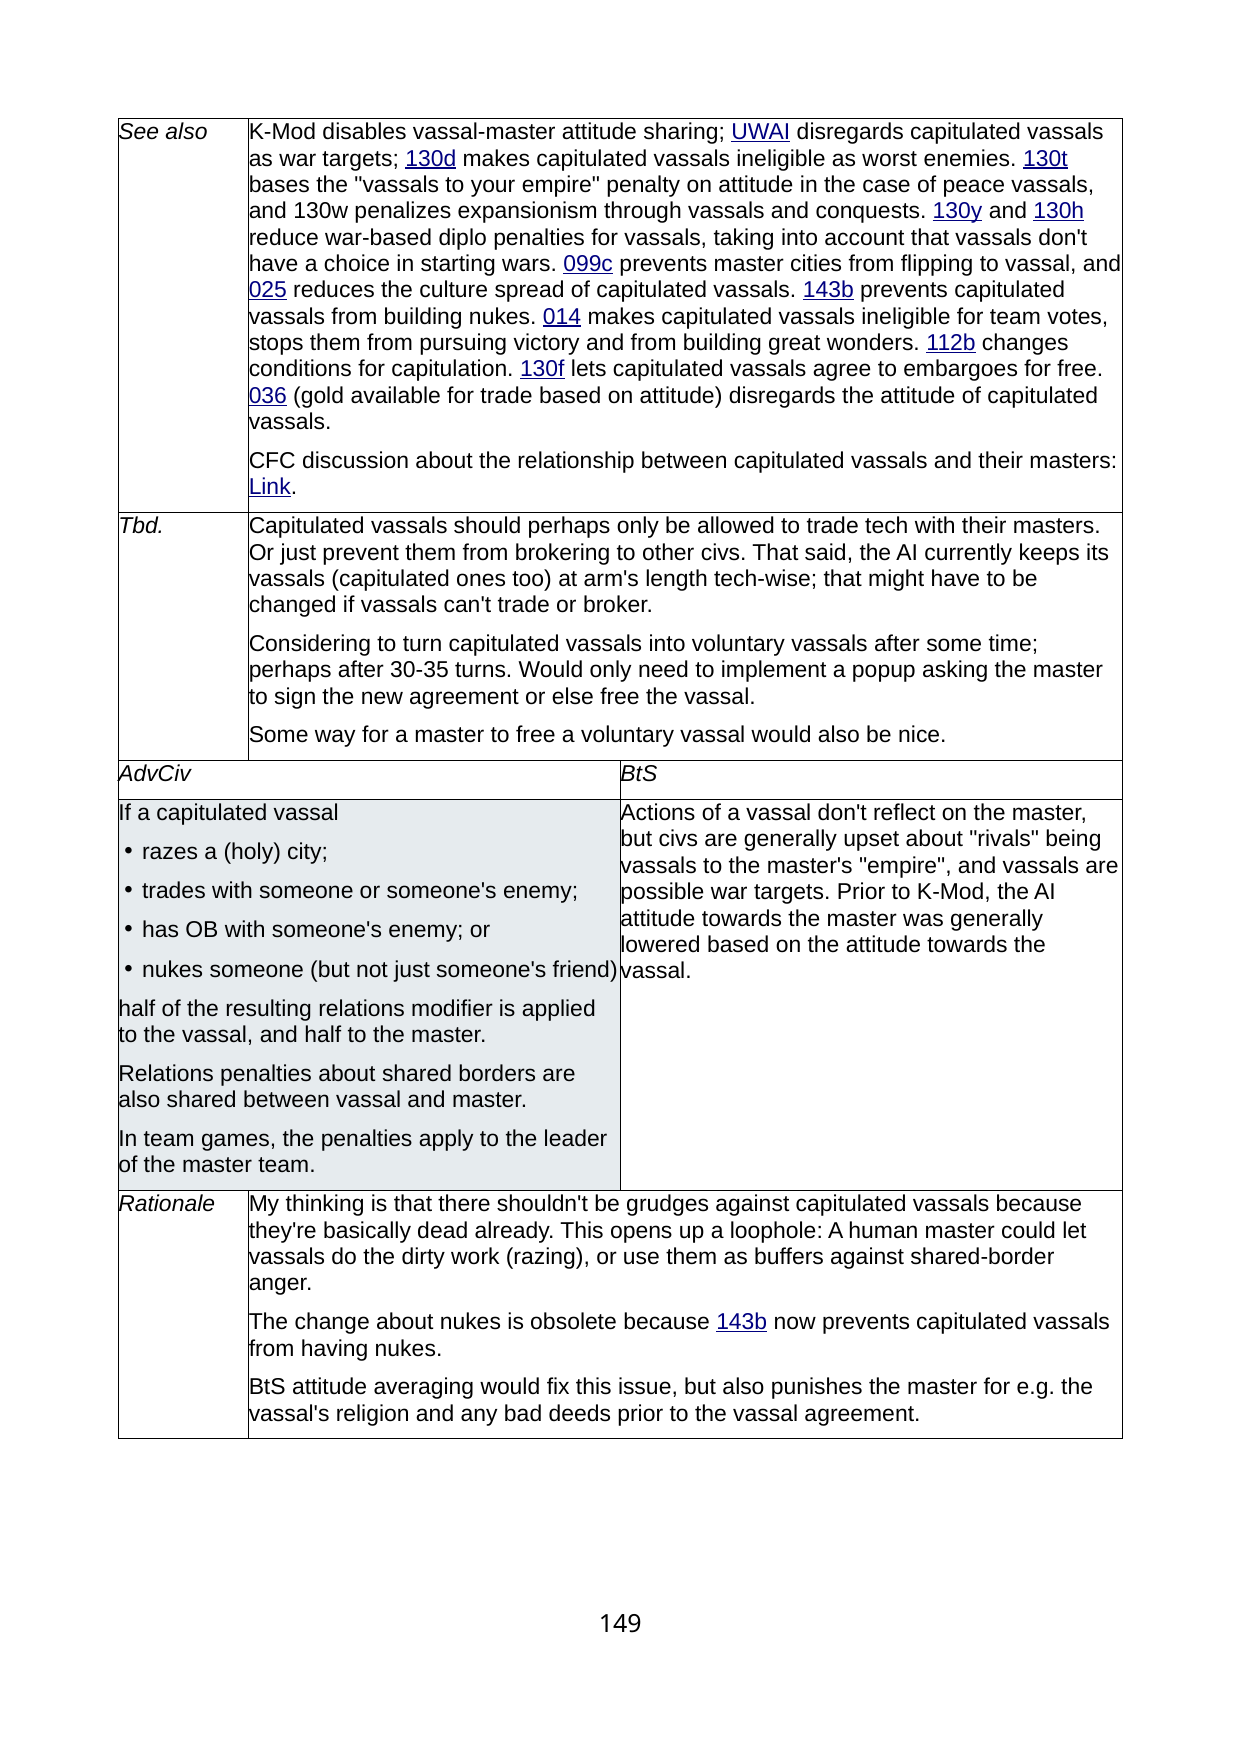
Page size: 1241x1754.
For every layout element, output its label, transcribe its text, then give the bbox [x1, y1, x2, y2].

table_cell My thinking is that there shouldn't be grudges against capitulated vassals because they're basically dead already. This opens up a loophole: A human master could let vassals do the dirty work (razing), or use them as buffers against shared-border anger. The change about nukes is obsolete because 143b now prevents capitulated vassals from having nukes. BtS attitude averaging would fix this issue, but also punishes the master for e.g. the vassal's religion and any bad deeds prior to the vassal agreement. [249, 1191, 1122, 1438]
table_cell Actions of a vassal don't reflect on the master, but civs are generally upset about "rivals" being vassals to the master's "empire", and vassals are possible war targets. Prior to K-Mod, the AI attitude towards the master was generally lowered based on the attitude towards the vassal. [621, 800, 1122, 1190]
table_cell K-Mod disables vassal-master attitude sharing; UWAI disregards capitulated vassals as war targets; 130d makes capitulated vassals ineligible as worst enemies. 130t bases the "vassals to your empire" penalty on attitude in the case of peace vassals, and 130w penalizes expansionism through vassals and conquests. 130y and 130h reduce war-based diplo penalties for vassals, taking into account that vassals don't have a choice in starting wars. 099c prevents master cities from flipping to vassal, and 025 reduces the culture spread of capitulated vassals. 143b prevents capitulated vassals from building nukes. 014 makes capitulated vassals ineligible for team votes, stops them from pursuing victory and from building great wonders. 112b changes conditions for capitulation. 130f lets capitulated vassals agree to embargoes for free. 036 (gold available for trade based on attitude) disregards the attitude of capitulated vassals. CFC discussion about the relationship between capitulated vassals and their masters: Link. [249, 119, 1122, 512]
table_cell See also [119, 119, 248, 512]
table_cell Tbd. [119, 513, 248, 760]
table_cell Capitulated vassals should perhaps only be allowed to trade tech with their masters. Or just prevent them from brokering to other civs. That said, the AI currently keeps its vassals (capitulated ones too) at arm's length tech-wise; that might have to be changed if vassals can't trade or broker. Considering to turn capitulated vassals into voluntary vassals after some time; perhaps after 30-35 turns. Would only need to implement a popup asking the master to sign the new agreement or else free the vassal. Some way for a master to free a voluntary vassal would also be nice. [249, 513, 1122, 760]
table_cell AdvCiv [119, 761, 620, 799]
table_cell BtS [621, 761, 1122, 799]
table_cell If a capitulated vassal razes a (holy) city; trades with someone or someone's enemy; has OB with someone's enemy; or nukes someone (but not just someone's friend) half of the resulting relations modifier is applied to the vassal, and half to the master. Relations penalties about shared borders are also shared between vassal and master. In team games, the penalties apply to the leader of the master team. [119, 800, 620, 1190]
table_cell Rationale [119, 1191, 248, 1438]
